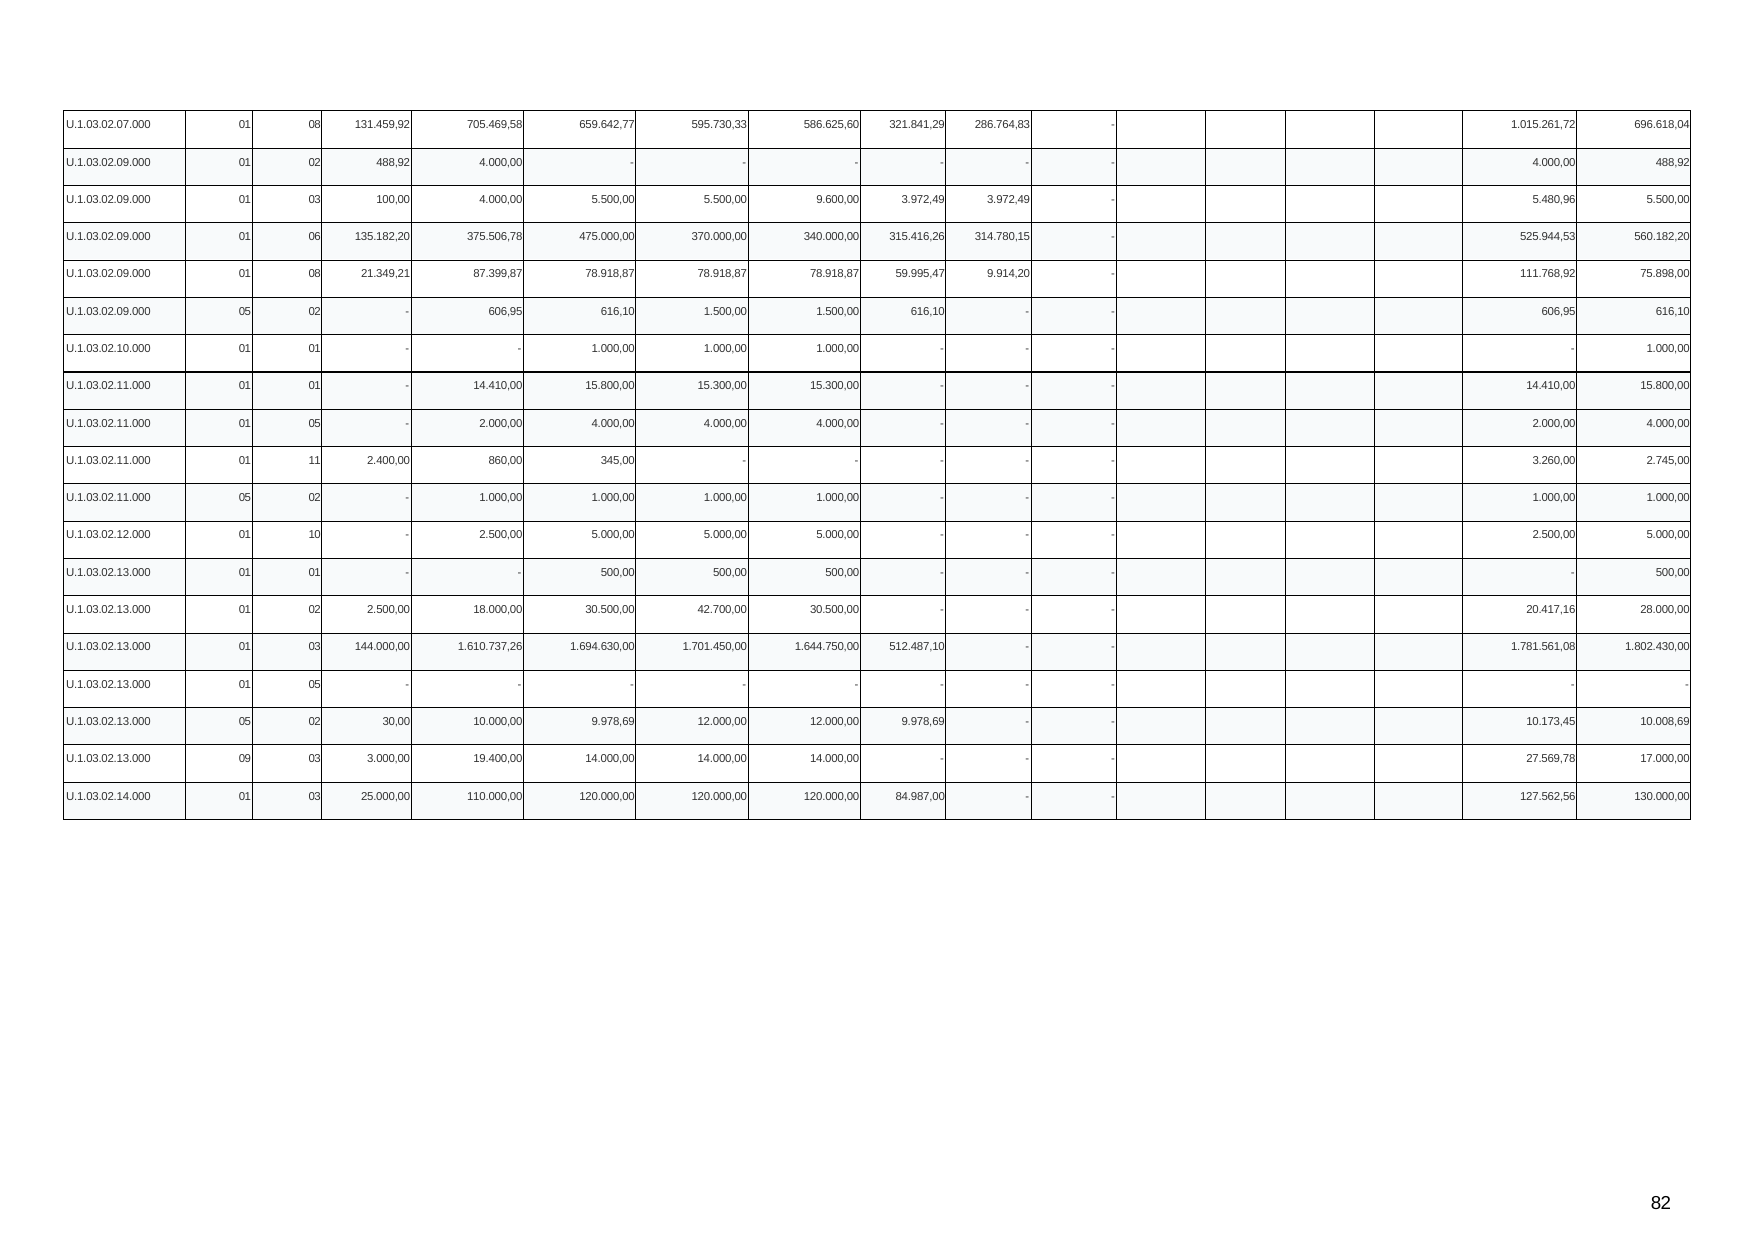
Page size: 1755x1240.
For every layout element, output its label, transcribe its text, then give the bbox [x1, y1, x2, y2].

table_cell [1286, 261, 1374, 297]
table_cell 4.000,00 [412, 149, 523, 185]
table_cell U.1.03.02.13.000 [64, 596, 185, 632]
table_cell 30.500,00 [749, 596, 860, 632]
table_cell 25.000,00 [322, 783, 411, 819]
table_cell 01 [186, 447, 252, 483]
table_cell 14.000,00 [636, 745, 748, 782]
table_cell [1375, 298, 1462, 334]
table_cell 02 [253, 484, 321, 521]
table_cell 03 [253, 634, 321, 670]
table_cell 01 [253, 559, 321, 595]
table_cell [1117, 261, 1205, 297]
table_cell [1117, 596, 1205, 632]
table_cell [1375, 745, 1462, 782]
table_cell - [946, 708, 1031, 744]
table_cell 02 [253, 149, 321, 185]
table_cell 595.730,33 [636, 111, 748, 148]
table_cell 19.400,00 [412, 745, 523, 782]
table_cell [1206, 373, 1285, 409]
table_cell [1286, 111, 1374, 148]
table_cell 135.182,20 [322, 223, 411, 259]
table_cell - [412, 559, 523, 595]
table_cell 475.000,00 [524, 223, 635, 259]
table_cell [1206, 671, 1285, 707]
table_cell - [946, 634, 1031, 670]
table_cell - [946, 559, 1031, 595]
table_cell - [749, 671, 860, 707]
table_cell 03 [253, 783, 321, 819]
table_cell 144.000,00 [322, 634, 411, 670]
table_cell [1375, 373, 1462, 409]
table_cell 2.500,00 [322, 596, 411, 632]
table_cell - [861, 410, 945, 446]
table_cell [1286, 335, 1374, 371]
table_cell 08 [253, 111, 321, 148]
table_cell [1375, 596, 1462, 632]
table_cell 5.000,00 [636, 522, 748, 558]
table_cell [1375, 671, 1462, 707]
table_cell [1117, 149, 1205, 185]
table_cell [1117, 708, 1205, 744]
table_cell [1206, 634, 1285, 670]
table_cell [1206, 559, 1285, 595]
table_cell - [1032, 111, 1116, 148]
table_cell 560.182,20 [1577, 223, 1690, 259]
table_cell - [1032, 783, 1116, 819]
table_cell [1286, 223, 1374, 259]
table_cell 01 [186, 783, 252, 819]
table_cell 375.506,78 [412, 223, 523, 259]
table_cell 03 [253, 186, 321, 222]
table_cell 1.000,00 [524, 484, 635, 521]
table_cell U.1.03.02.12.000 [64, 522, 185, 558]
table_cell - [1032, 186, 1116, 222]
table_cell 01 [186, 186, 252, 222]
table_cell 10 [253, 522, 321, 558]
table_cell 75.898,00 [1577, 261, 1690, 297]
table_cell 09 [186, 745, 252, 782]
table_cell - [946, 410, 1031, 446]
table_cell - [1032, 671, 1116, 707]
table_cell 05 [253, 410, 321, 446]
table_cell 9.978,69 [524, 708, 635, 744]
table_cell 87.399,87 [412, 261, 523, 297]
table_cell [1206, 111, 1285, 148]
table_cell 1.015.261,72 [1463, 111, 1576, 148]
table_cell U.1.03.02.13.000 [64, 708, 185, 744]
table_cell [1206, 298, 1285, 334]
table_cell 14.000,00 [749, 745, 860, 782]
table_cell 12.000,00 [636, 708, 748, 744]
table_cell 9.978,69 [861, 708, 945, 744]
table_cell U.1.03.02.09.000 [64, 298, 185, 334]
table_cell - [1463, 335, 1576, 371]
table_cell 14.410,00 [412, 373, 523, 409]
table_cell - [861, 484, 945, 521]
table_cell - [861, 596, 945, 632]
table_cell 4.000,00 [749, 410, 860, 446]
table_cell 616,10 [861, 298, 945, 334]
table_cell [1206, 522, 1285, 558]
table_cell 78.918,87 [749, 261, 860, 297]
table_cell - [946, 522, 1031, 558]
table_cell 10.173,45 [1463, 708, 1576, 744]
table_cell 1.644.750,00 [749, 634, 860, 670]
table_cell - [1032, 447, 1116, 483]
table_cell - [861, 671, 945, 707]
table_cell 01 [186, 149, 252, 185]
table_cell 01 [253, 335, 321, 371]
table_cell - [636, 671, 748, 707]
table_cell - [412, 335, 523, 371]
table_cell 1.000,00 [1577, 484, 1690, 521]
table_cell [1286, 671, 1374, 707]
table_cell U.1.03.02.11.000 [64, 484, 185, 521]
table_cell 1.000,00 [749, 335, 860, 371]
table_cell - [1032, 335, 1116, 371]
table_cell 616,10 [524, 298, 635, 334]
table_cell [1117, 634, 1205, 670]
table_cell [1375, 410, 1462, 446]
table_cell 05 [186, 708, 252, 744]
table_cell 586.625,60 [749, 111, 860, 148]
table_cell 321.841,29 [861, 111, 945, 148]
table_cell - [636, 149, 748, 185]
table_cell 01 [186, 671, 252, 707]
table_cell U.1.03.02.10.000 [64, 335, 185, 371]
table_cell - [946, 484, 1031, 521]
table_cell [1375, 223, 1462, 259]
table_cell 1.500,00 [636, 298, 748, 334]
table_cell [1206, 447, 1285, 483]
table_cell 01 [186, 596, 252, 632]
table_cell [1117, 559, 1205, 595]
table_cell - [1032, 298, 1116, 334]
table_cell - [946, 783, 1031, 819]
table_cell 696.618,04 [1577, 111, 1690, 148]
table_cell U.1.03.02.13.000 [64, 745, 185, 782]
table_cell - [1463, 671, 1576, 707]
table_cell 1.701.450,00 [636, 634, 748, 670]
table_cell [1206, 596, 1285, 632]
table_cell U.1.03.02.07.000 [64, 111, 185, 148]
table_cell 01 [186, 373, 252, 409]
table_cell [1117, 223, 1205, 259]
table_cell - [946, 373, 1031, 409]
table_cell [1375, 335, 1462, 371]
table_cell 512.487,10 [861, 634, 945, 670]
table_cell - [749, 149, 860, 185]
table_cell - [946, 671, 1031, 707]
table_cell [1206, 708, 1285, 744]
table_cell 1.802.430,00 [1577, 634, 1690, 670]
table_cell - [1032, 410, 1116, 446]
table_cell - [1032, 559, 1116, 595]
table_cell 06 [253, 223, 321, 259]
table_cell [1206, 261, 1285, 297]
table_cell - [946, 298, 1031, 334]
table_cell U.1.03.02.09.000 [64, 223, 185, 259]
table_cell [1117, 373, 1205, 409]
table_cell 500,00 [524, 559, 635, 595]
table_cell 606,95 [1463, 298, 1576, 334]
table_cell - [946, 149, 1031, 185]
table_cell [1117, 745, 1205, 782]
table_cell 1.000,00 [1463, 484, 1576, 521]
table_cell 05 [186, 298, 252, 334]
table_cell 120.000,00 [636, 783, 748, 819]
table_cell 488,92 [322, 149, 411, 185]
table_cell 2.745,00 [1577, 447, 1690, 483]
table_cell 05 [253, 671, 321, 707]
table_cell 1.000,00 [636, 484, 748, 521]
table_cell - [524, 149, 635, 185]
table_cell 9.600,00 [749, 186, 860, 222]
table_cell 01 [186, 634, 252, 670]
table_cell [1375, 186, 1462, 222]
table_cell 15.800,00 [1577, 373, 1690, 409]
table_cell - [861, 335, 945, 371]
table_cell 78.918,87 [636, 261, 748, 297]
table_cell 5.480,96 [1463, 186, 1576, 222]
table_cell 01 [186, 223, 252, 259]
table_cell 01 [186, 559, 252, 595]
table_cell - [1463, 559, 1576, 595]
table_cell 500,00 [636, 559, 748, 595]
table_cell - [1032, 223, 1116, 259]
table_cell [1286, 410, 1374, 446]
table_cell [1286, 298, 1374, 334]
table_cell U.1.03.02.09.000 [64, 149, 185, 185]
table_cell 11 [253, 447, 321, 483]
table_cell 860,00 [412, 447, 523, 483]
table_cell - [1577, 671, 1690, 707]
table_cell U.1.03.02.09.000 [64, 261, 185, 297]
table_cell U.1.03.02.13.000 [64, 671, 185, 707]
table_cell 5.000,00 [749, 522, 860, 558]
table_cell 84.987,00 [861, 783, 945, 819]
table_cell [1375, 261, 1462, 297]
table_cell [1206, 783, 1285, 819]
table_cell - [946, 447, 1031, 483]
table_cell U.1.03.02.13.000 [64, 634, 185, 670]
table_cell 01 [186, 111, 252, 148]
table_cell U.1.03.02.11.000 [64, 410, 185, 446]
table_cell [1117, 671, 1205, 707]
table_cell [1375, 111, 1462, 148]
table_cell [1286, 559, 1374, 595]
table_cell 1.000,00 [524, 335, 635, 371]
table_cell [1206, 335, 1285, 371]
table_cell [1375, 484, 1462, 521]
table_cell - [861, 373, 945, 409]
table_cell - [1032, 596, 1116, 632]
table_cell [1117, 522, 1205, 558]
table_cell 500,00 [1577, 559, 1690, 595]
table_cell [1286, 447, 1374, 483]
table_cell [1375, 447, 1462, 483]
table_cell - [322, 522, 411, 558]
table_cell 21.349,21 [322, 261, 411, 297]
table_cell 130.000,00 [1577, 783, 1690, 819]
table_cell 42.700,00 [636, 596, 748, 632]
table_cell - [322, 559, 411, 595]
table_cell - [322, 335, 411, 371]
table_cell 340.000,00 [749, 223, 860, 259]
table_cell [1286, 149, 1374, 185]
table_cell 110.000,00 [412, 783, 523, 819]
table_cell 59.995,47 [861, 261, 945, 297]
table_cell 659.642,77 [524, 111, 635, 148]
table_cell 15.300,00 [749, 373, 860, 409]
table_cell - [1032, 484, 1116, 521]
table_cell 525.944,53 [1463, 223, 1576, 259]
table_cell 127.562,56 [1463, 783, 1576, 819]
table_cell 120.000,00 [524, 783, 635, 819]
table_cell 01 [186, 335, 252, 371]
table_cell - [1032, 261, 1116, 297]
table_cell 30.500,00 [524, 596, 635, 632]
table_cell 28.000,00 [1577, 596, 1690, 632]
table_cell [1206, 149, 1285, 185]
table_cell 5.000,00 [524, 522, 635, 558]
table_cell [1206, 186, 1285, 222]
table_cell 5.500,00 [1577, 186, 1690, 222]
table_cell - [1032, 373, 1116, 409]
table_cell 100,00 [322, 186, 411, 222]
table_cell 01 [253, 373, 321, 409]
table_cell [1117, 111, 1205, 148]
table_cell 78.918,87 [524, 261, 635, 297]
table_cell 01 [186, 410, 252, 446]
table_cell - [861, 149, 945, 185]
table_cell - [412, 671, 523, 707]
table_cell - [322, 373, 411, 409]
table_cell 05 [186, 484, 252, 521]
table_cell [1375, 708, 1462, 744]
table_cell - [861, 745, 945, 782]
table_cell 111.768,92 [1463, 261, 1576, 297]
table_cell - [1032, 745, 1116, 782]
table_cell 314.780,15 [946, 223, 1031, 259]
table_cell 3.000,00 [322, 745, 411, 782]
table_cell 30,00 [322, 708, 411, 744]
table_cell [1286, 373, 1374, 409]
table_cell 02 [253, 708, 321, 744]
table_cell 1.000,00 [636, 335, 748, 371]
table_cell 20.417,16 [1463, 596, 1576, 632]
table_cell - [946, 335, 1031, 371]
table_cell 9.914,20 [946, 261, 1031, 297]
table_cell - [322, 410, 411, 446]
table_cell 15.300,00 [636, 373, 748, 409]
table_cell [1286, 596, 1374, 632]
table_cell 18.000,00 [412, 596, 523, 632]
table_cell 120.000,00 [749, 783, 860, 819]
table_cell 3.260,00 [1463, 447, 1576, 483]
table_cell [1375, 783, 1462, 819]
table_cell [1117, 335, 1205, 371]
table_cell [1286, 634, 1374, 670]
table_cell 616,10 [1577, 298, 1690, 334]
table_cell 1.000,00 [1577, 335, 1690, 371]
table_cell - [861, 447, 945, 483]
table_cell [1375, 634, 1462, 670]
table_cell 02 [253, 596, 321, 632]
table_cell [1286, 708, 1374, 744]
table_cell [1375, 149, 1462, 185]
table_cell - [861, 559, 945, 595]
table_cell [1206, 223, 1285, 259]
table_cell 03 [253, 745, 321, 782]
table_cell 4.000,00 [524, 410, 635, 446]
table_cell 1.000,00 [412, 484, 523, 521]
table_cell [1286, 186, 1374, 222]
table_cell - [322, 484, 411, 521]
table_cell 5.500,00 [524, 186, 635, 222]
table_cell - [1032, 634, 1116, 670]
table_cell 345,00 [524, 447, 635, 483]
table_cell - [636, 447, 748, 483]
table_cell 5.500,00 [636, 186, 748, 222]
table_cell - [1032, 708, 1116, 744]
table_cell 4.000,00 [1577, 410, 1690, 446]
table_cell [1286, 522, 1374, 558]
table_cell [1286, 783, 1374, 819]
table_cell 4.000,00 [636, 410, 748, 446]
table_cell 2.000,00 [412, 410, 523, 446]
table_cell 3.972,49 [861, 186, 945, 222]
table_cell 02 [253, 298, 321, 334]
table_cell [1206, 484, 1285, 521]
table_cell [1117, 298, 1205, 334]
table_cell 606,95 [412, 298, 523, 334]
table_cell 1.781.561,08 [1463, 634, 1576, 670]
table_cell - [1032, 522, 1116, 558]
table_cell - [946, 745, 1031, 782]
table_cell - [946, 596, 1031, 632]
table_cell [1286, 484, 1374, 521]
table_cell 08 [253, 261, 321, 297]
table_cell [1206, 745, 1285, 782]
table_cell 27.569,78 [1463, 745, 1576, 782]
table_cell - [1032, 149, 1116, 185]
table_cell - [861, 522, 945, 558]
table_cell 2.400,00 [322, 447, 411, 483]
table_cell 131.459,92 [322, 111, 411, 148]
table_cell 14.410,00 [1463, 373, 1576, 409]
table_cell [1206, 410, 1285, 446]
table_cell 1.500,00 [749, 298, 860, 334]
table_cell 370.000,00 [636, 223, 748, 259]
table_cell 15.800,00 [524, 373, 635, 409]
table_cell 10.008,69 [1577, 708, 1690, 744]
table_cell U.1.03.02.11.000 [64, 447, 185, 483]
table_cell [1117, 447, 1205, 483]
table_cell U.1.03.02.13.000 [64, 559, 185, 595]
table_cell 01 [186, 261, 252, 297]
table_cell 10.000,00 [412, 708, 523, 744]
table_cell [1375, 559, 1462, 595]
table_cell U.1.03.02.09.000 [64, 186, 185, 222]
table_cell U.1.03.02.11.000 [64, 373, 185, 409]
table_cell 1.000,00 [749, 484, 860, 521]
table_cell 5.000,00 [1577, 522, 1690, 558]
table_cell 2.000,00 [1463, 410, 1576, 446]
table_cell 1.610.737,26 [412, 634, 523, 670]
table_cell 1.694.630,00 [524, 634, 635, 670]
table_cell 12.000,00 [749, 708, 860, 744]
table_cell 3.972,49 [946, 186, 1031, 222]
table_cell [1117, 410, 1205, 446]
table_cell [1286, 745, 1374, 782]
table_cell [1375, 522, 1462, 558]
table_cell - [322, 671, 411, 707]
table_cell 500,00 [749, 559, 860, 595]
table_cell 17.000,00 [1577, 745, 1690, 782]
table_cell [1117, 484, 1205, 521]
table_cell 4.000,00 [1463, 149, 1576, 185]
table_cell 488,92 [1577, 149, 1690, 185]
table_cell [1117, 186, 1205, 222]
table_cell 2.500,00 [412, 522, 523, 558]
table_cell [1117, 783, 1205, 819]
table_cell - [322, 298, 411, 334]
table_cell 4.000,00 [412, 186, 523, 222]
table_cell 315.416,26 [861, 223, 945, 259]
table_cell 01 [186, 522, 252, 558]
table_cell 2.500,00 [1463, 522, 1576, 558]
table_cell 705.469,58 [412, 111, 523, 148]
table_cell - [749, 447, 860, 483]
table_cell U.1.03.02.14.000 [64, 783, 185, 819]
table_cell - [524, 671, 635, 707]
table_cell 14.000,00 [524, 745, 635, 782]
table_cell 286.764,83 [946, 111, 1031, 148]
